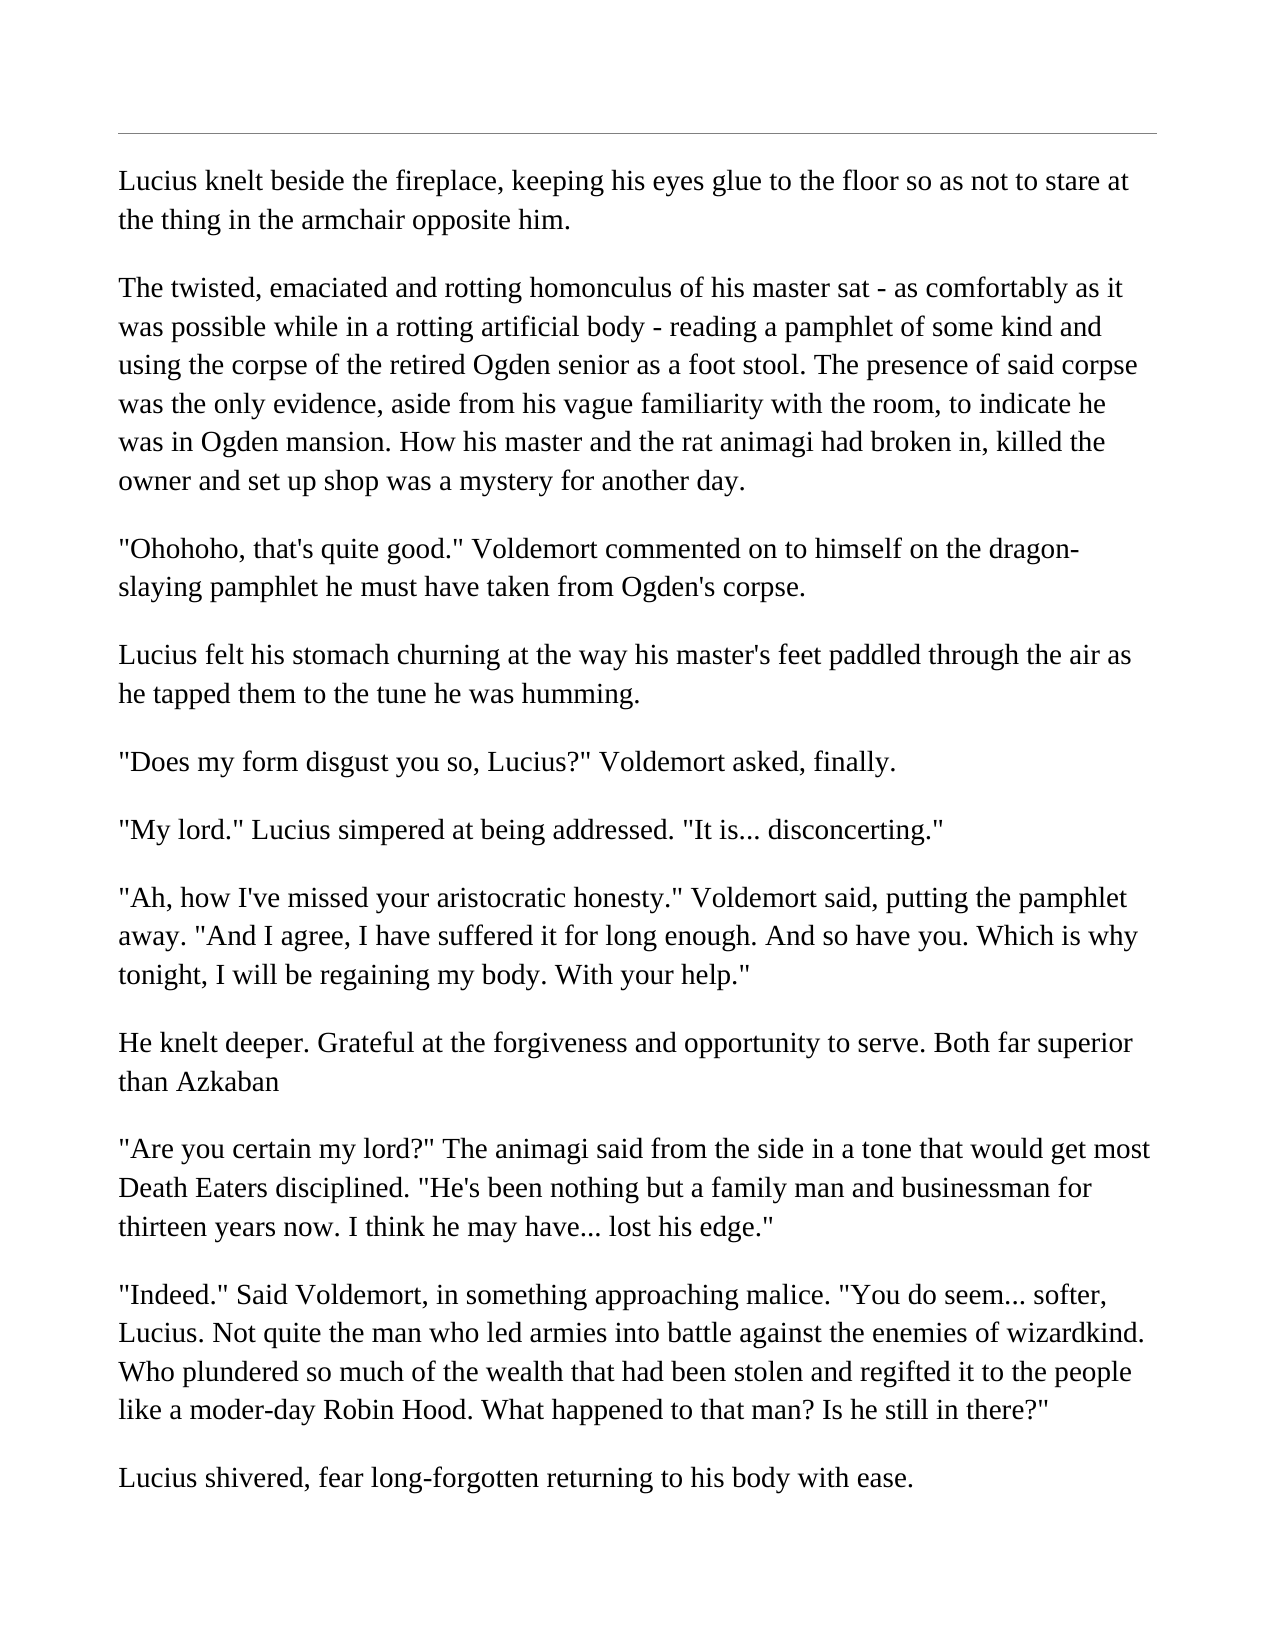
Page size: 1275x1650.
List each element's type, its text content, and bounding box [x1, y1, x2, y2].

text "Are you certain my lord?" The animagi said from the side in a tone that would get most Death Eaters disciplined. "He's been nothing but a family man and businessman for thirteen years now. I think he may have... lost his edge." [118, 1132, 1157, 1242]
text "Ah, how I've missed your aristocratic honesty." Voldemort said, putting the pamphlet away. "And I agree, I have suffered it for long enough. And so have you. Which is why tonight, I will be regaining my body. With your help." [118, 880, 1157, 991]
text The twisted, emaciated and rotting homonculus of his master sat - as comfortably as it was possible while in a rotting artificial body - reading a pamphlet of some kind and using the corpse of the retired Ogden senior as a foot stool. The presence of said corpse was the only evidence, aside from his vague familiarity with the room, to indicate he was in Ogden mansion. How his master and the rat animagi had broken in, killed the owner and set up shop was a mystery for another day. [118, 270, 1157, 496]
text Lucius shivered, fear long-forgotten returning to his body with ease. [118, 1460, 1157, 1494]
text He knelt deeper. Grateful at the forgiveness and opportunity to serve. Both far superior than Azkaban [118, 1025, 1157, 1097]
text Lucius felt his stomach churning at the way his master's feet paddled through the air as he tapped them to the tune he was humming. [118, 637, 1157, 709]
text Lucius knelt beside the fireplace, keeping his eyes glue to the floor so as not to stare at the thing in the armchair opposite him. [118, 163, 1157, 236]
text "Indeed." Said Voldemort, in something approaching malice. "You do seem... softer, Lucius. Not quite the man who led armies into battle against the enemies of wizardkind. Who plundered so much of the wealth that had been stolen and regifted it to the people like a moder-day Robin Hood. What happened to that man? Is he still in there?" [118, 1277, 1157, 1426]
text "My lord." Lucius simpered at being addressed. "It is... disconcerting." [118, 812, 1157, 846]
text "Does my form disgust you so, Lucius?" Voldemort asked, finally. [118, 744, 1157, 777]
text "Ohohoho, that's quite good." Voldemort commented on to himself on the dragon-slaying pamphlet he must have taken from Ogden's corpse. [118, 531, 1157, 603]
